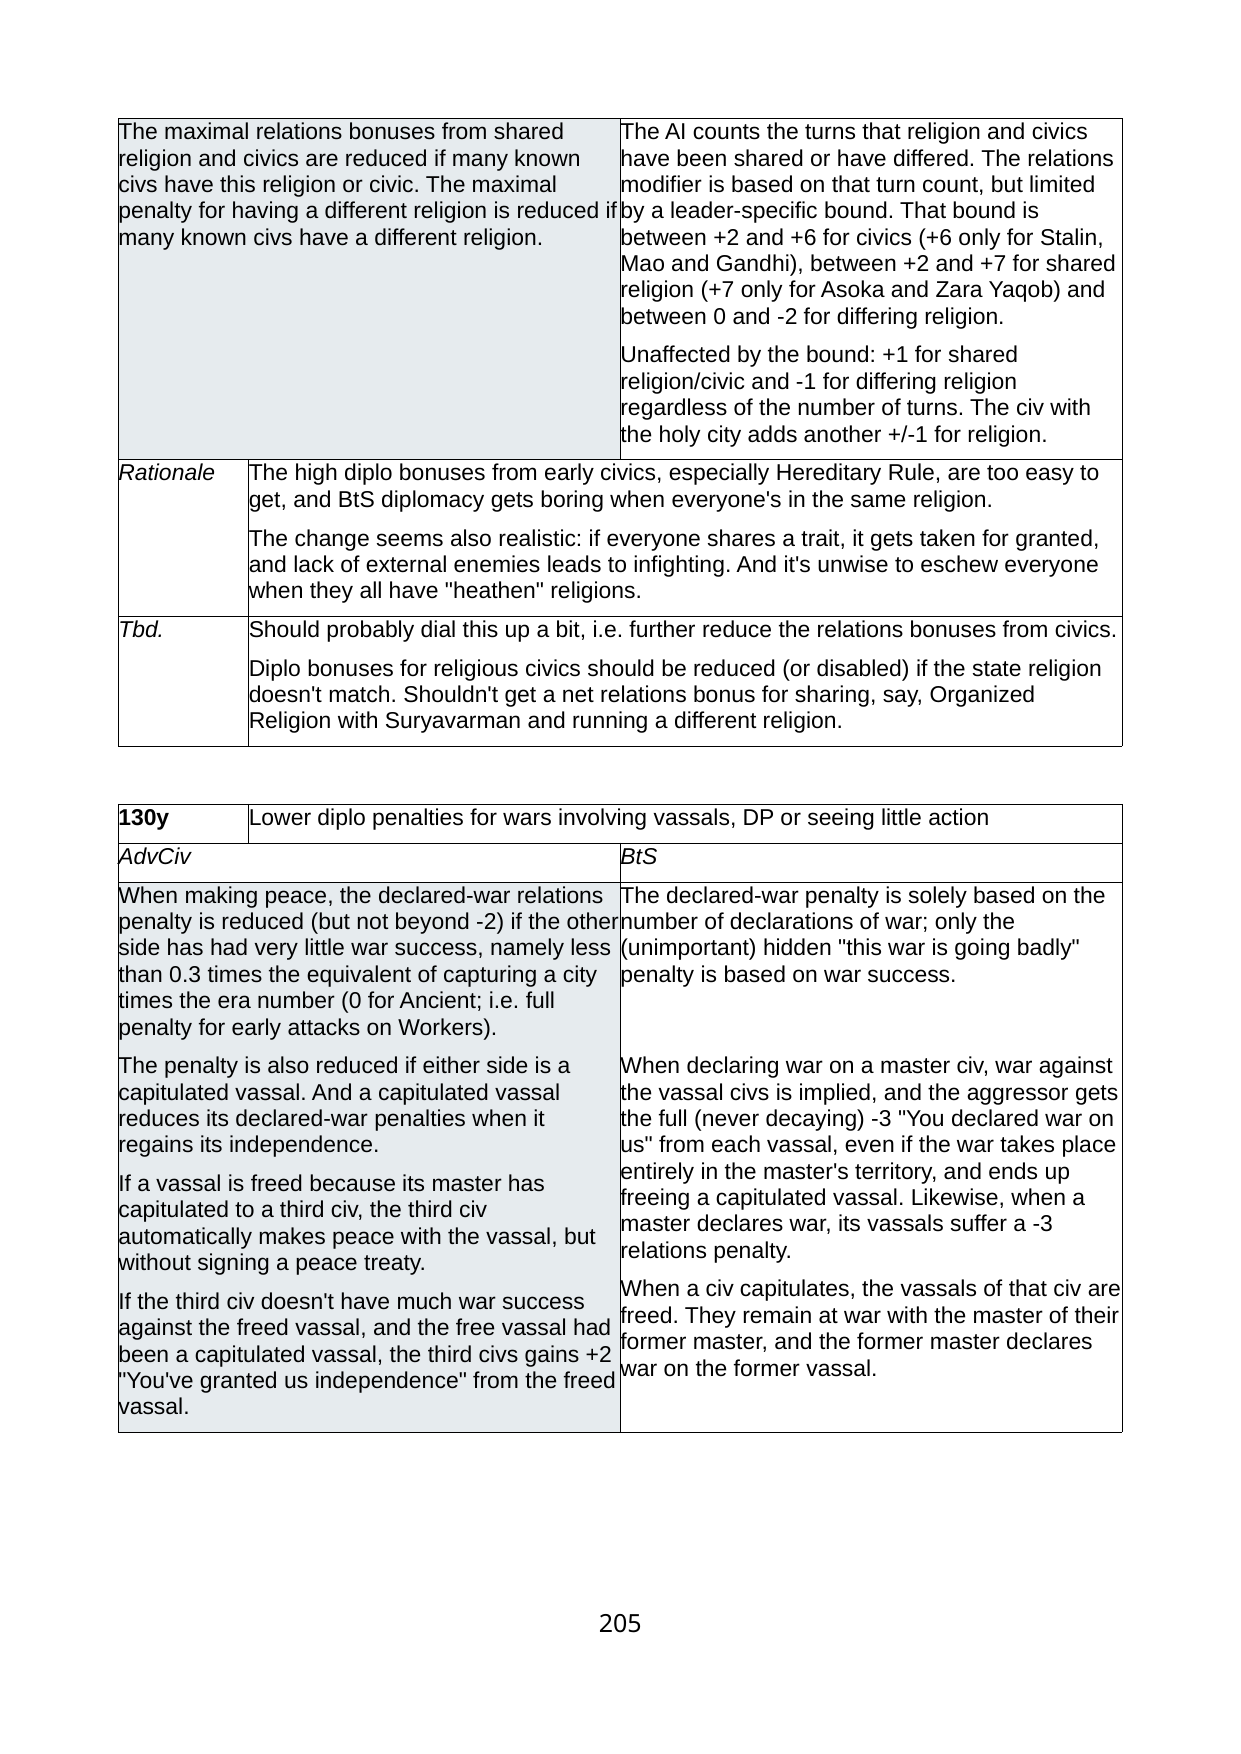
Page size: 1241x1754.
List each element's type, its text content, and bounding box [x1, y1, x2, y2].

table_cell The maximal relations bonuses from shared religion and civics are reduced if many known civs have this religion or civic. The maximal penalty for having a different religion is reduced if many known civs have a different religion. [119, 119, 620, 459]
table_header Lower diplo penalties for wars involving vassals, DP or seeing little action [249, 805, 1122, 843]
table_cell Tbd. [119, 617, 248, 746]
table_cell Should probably dial this up a bit, i.e. further reduce the relations bonuses from civics. Diplo bonuses for religious civics should be reduced (or disabled) if the state religion doesn't match. Shouldn't get a net relations bonus for sharing, say, Organized Religion with Suryavarman and running a different religion. [249, 617, 1122, 746]
table_cell AdvCiv [119, 844, 620, 882]
table_cell Rationale [119, 460, 248, 616]
table_cell The AI counts the turns that religion and civics have been shared or have differed. The relations modifier is based on that turn count, but limited by a leader-specific bound. That bound is between +2 and +6 for civics (+6 only for Stalin, Mao and Gandhi), between +2 and +7 for shared religion (+7 only for Asoka and Zara Yaqob) and between 0 and -2 for differing religion. Unaffected by the bound: +1 for shared religion/civic and -1 for differing religion regardless of the number of turns. The civ with the holy city adds another +/-1 for religion. [621, 119, 1122, 459]
table_cell The declared-war penalty is solely based on the number of declarations of war; only the (unimportant) hidden "this war is going badly" penalty is based on war success. When declaring war on a master civ, war against the vassal civs is implied, and the aggressor gets the full (never decaying) -3 "You declared war on us" from each vassal, even if the war takes place entirely in the master's territory, and ends up freeing a capitulated vassal. Likewise, when a master declares war, its vassals suffer a -3 relations penalty. When a civ capitulates, the vassals of that civ are freed. They remain at war with the master of their former master, and the former master declares war on the former vassal. [621, 883, 1122, 1432]
table_cell BtS [621, 844, 1122, 882]
table_cell When making peace, the declared-war relations penalty is reduced (but not beyond -2) if the other side has had very little war success, namely less than 0.3 times the equivalent of capturing a city times the era number (0 for Ancient; i.e. full penalty for early attacks on Workers). The penalty is also reduced if either side is a capitulated vassal. And a capitulated vassal reduces its declared-war penalties when it regains its independence. If a vassal is freed because its master has capitulated to a third civ, the third civ automatically makes peace with the vassal, but without signing a peace treaty. If the third civ doesn't have much war success against the freed vassal, and the free vassal had been a capitulated vassal, the third civs gains +2 "You've granted us independence" from the freed vassal. [119, 883, 620, 1432]
table_header 130y [119, 805, 248, 843]
table_cell The high diplo bonuses from early civics, especially Hereditary Rule, are too easy to get, and BtS diplomacy gets boring when everyone's in the same religion. The change seems also realistic: if everyone shares a trait, it gets taken for granted, and lack of external enemies leads to infighting. And it's unwise to eschew everyone when they all have "heathen" religions. [249, 460, 1122, 616]
